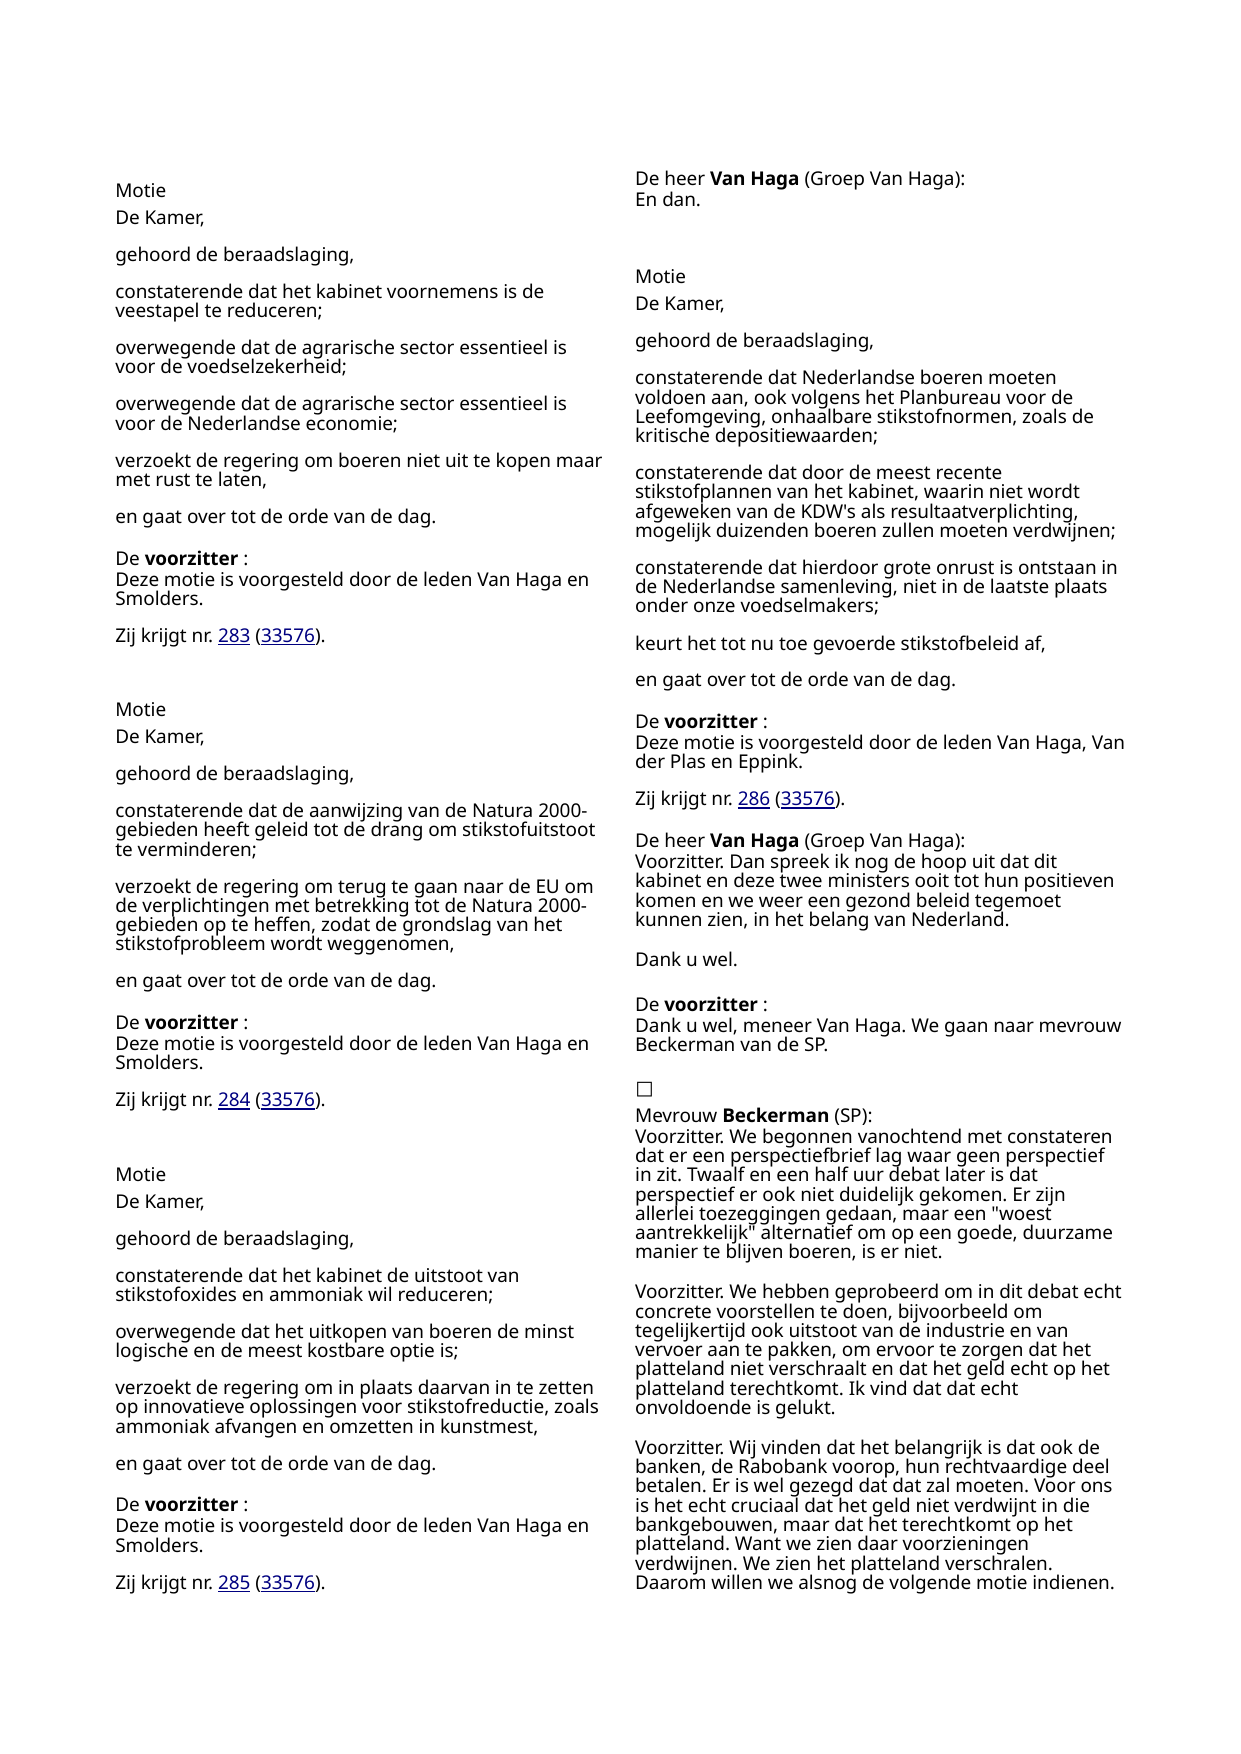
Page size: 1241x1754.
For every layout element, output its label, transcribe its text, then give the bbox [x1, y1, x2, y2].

text constaterende dat het kabinet voornemens is de veestapel te reduceren; [115, 283, 605, 321]
text Dank u wel. [635, 951, 1125, 970]
text De heer Van Haga (Groep Van Haga): [635, 165, 1125, 191]
text gehoord de beraadslaging, [115, 246, 605, 265]
text Zij krijgt nr. 286 (33576). [635, 790, 1125, 810]
text en gaat over tot de orde van de dag. [115, 508, 605, 527]
text verzoekt de regering om terug te gaan naar de EU om de verplichtingen met betrekking tot de Natura 2000-gebieden op te heffen, zodat de grondslag van het stikstofprobleem wordt weggenomen, [115, 878, 605, 955]
text Motie [115, 696, 605, 722]
text Voorzitter. We begonnen vanochtend met constateren dat er een perspectiefbrief lag waar geen perspectief in zit. Twaalf en een half uur debat later is dat perspectief er ook niet duidelijk gekomen. Er zijn allerlei toezeggingen gedaan, maar een "woest aantrekkelijk" alternatief om op een goede, duurzame manier te blijven boeren, is er niet. [635, 1128, 1125, 1263]
text constaterende dat Nederlandse boeren moeten voldoen aan, ook volgens het Planbureau voor de Leefomgeving, onhaalbare stikstofnormen, zoals de kritische depositiewaarden; [635, 369, 1125, 446]
text constaterende dat door de meest recente stikstofplannen van het kabinet, waarin niet wordt afgeweken van de KDW's als resultaatverplichting, mogelijk duizenden boeren zullen moeten verdwijnen; [635, 464, 1125, 541]
text verzoekt de regering om in plaats daarvan in te zetten op innovatieve oplossingen voor stikstofreductie, zoals ammoniak afvangen en omzetten in kunstmest, [115, 1379, 605, 1437]
text gehoord de beraadslaging, [115, 1230, 605, 1249]
text Mevrouw Beckerman (SP): [635, 1102, 1125, 1128]
text overwegende dat de agrarische sector essentieel is voor de voedselzekerheid; [115, 339, 605, 378]
text en gaat over tot de orde van de dag. [115, 1455, 605, 1474]
text De Kamer, [115, 209, 605, 228]
text De heer Van Haga (Groep Van Haga): [635, 827, 1125, 853]
text Deze motie is voorgesteld door de leden Van Haga en Smolders. [115, 1517, 605, 1556]
text De voorzitter : [115, 1009, 605, 1035]
text Deze motie is voorgesteld door de leden Van Haga en Smolders. [115, 1035, 605, 1074]
text De Kamer, [635, 295, 1125, 315]
text De voorzitter : [115, 1492, 605, 1517]
text gehoord de beraadslaging, [115, 765, 605, 784]
text En dan. [635, 191, 1125, 210]
text Zij krijgt nr. 285 (33576). [115, 1574, 605, 1593]
text Voorzitter. We hebben geprobeerd om in dit debat echt concrete voorstellen te doen, bijvoorbeeld om tegelijkertijd ook uitstoot van de industrie en van vervoer aan te pakken, om ervoor te zorgen dat het platteland niet verschraalt en dat het geld echt op het platteland terechtkomt. Ik vind dat dat echt onvoldoende is gelukt. [635, 1283, 1125, 1418]
text Zij krijgt nr. 283 (33576). [115, 627, 605, 646]
text De voorzitter : [115, 545, 605, 571]
text Dank u wel, meneer Van Haga. We gaan naar mevrouw Beckerman van de SP. [635, 1017, 1125, 1055]
text en gaat over tot de orde van de dag. [635, 671, 1125, 691]
text Voorzitter. Wij vinden dat het belangrijk is dat ook de banken, de Rabobank voorop, hun rechtvaardige deel betalen. Er is wel gezegd dat dat zal moeten. Voor ons is het echt cruciaal dat het geld niet verdwijnt in die bankgebouwen, maar dat het terechtkomt op het platteland. Want we zien daar voorzieningen verdwijnen. We zien het platteland verschralen. Daarom willen we alsnog de volgende motie indienen. [635, 1439, 1125, 1593]
text constaterende dat het kabinet de uitstoot van stikstofoxides en ammoniak wil reduceren; [115, 1267, 605, 1305]
text overwegende dat de agrarische sector essentieel is voor de Nederlandse economie; [115, 395, 605, 434]
text Motie [115, 1161, 605, 1187]
text De Kamer, [115, 728, 605, 747]
text verzoekt de regering om boeren niet uit te kopen maar met rust te laten, [115, 452, 605, 490]
text De Kamer, [115, 1193, 605, 1212]
text Motie [635, 264, 1125, 289]
text constaterende dat de aanwijzing van de Natura 2000-gebieden heeft geleid tot de drang om stikstofuitstoot te verminderen; [115, 802, 605, 860]
text gehoord de beraadslaging, [635, 332, 1125, 352]
text Deze motie is voorgesteld door de leden Van Haga en Smolders. [115, 571, 605, 609]
text Voorzitter. Dan spreek ik nog de hoop uit dat dit kabinet en deze twee ministers ooit tot hun positieven komen en we weer een gezond beleid tegemoet kunnen zien, in het belang van Nederland. [635, 853, 1125, 930]
text De voorzitter : [635, 991, 1125, 1017]
text De voorzitter : [635, 708, 1125, 734]
text Motie [115, 177, 605, 203]
text constaterende dat hierdoor grote onrust is ontstaan in de Nederlandse samenleving, niet in de laatste plaats onder onze voedselmakers; [635, 559, 1125, 617]
text Deze motie is voorgesteld door de leden Van Haga, Van der Plas en Eppink. [635, 734, 1125, 773]
text overwegende dat het uitkopen van boeren de minst logische en de meest kostbare optie is; [115, 1323, 605, 1361]
text en gaat over tot de orde van de dag. [115, 972, 605, 992]
text ⬜ [635, 1076, 1125, 1102]
text Zij krijgt nr. 284 (33576). [115, 1091, 605, 1111]
text keurt het tot nu toe gevoerde stikstofbeleid af, [635, 634, 1125, 654]
